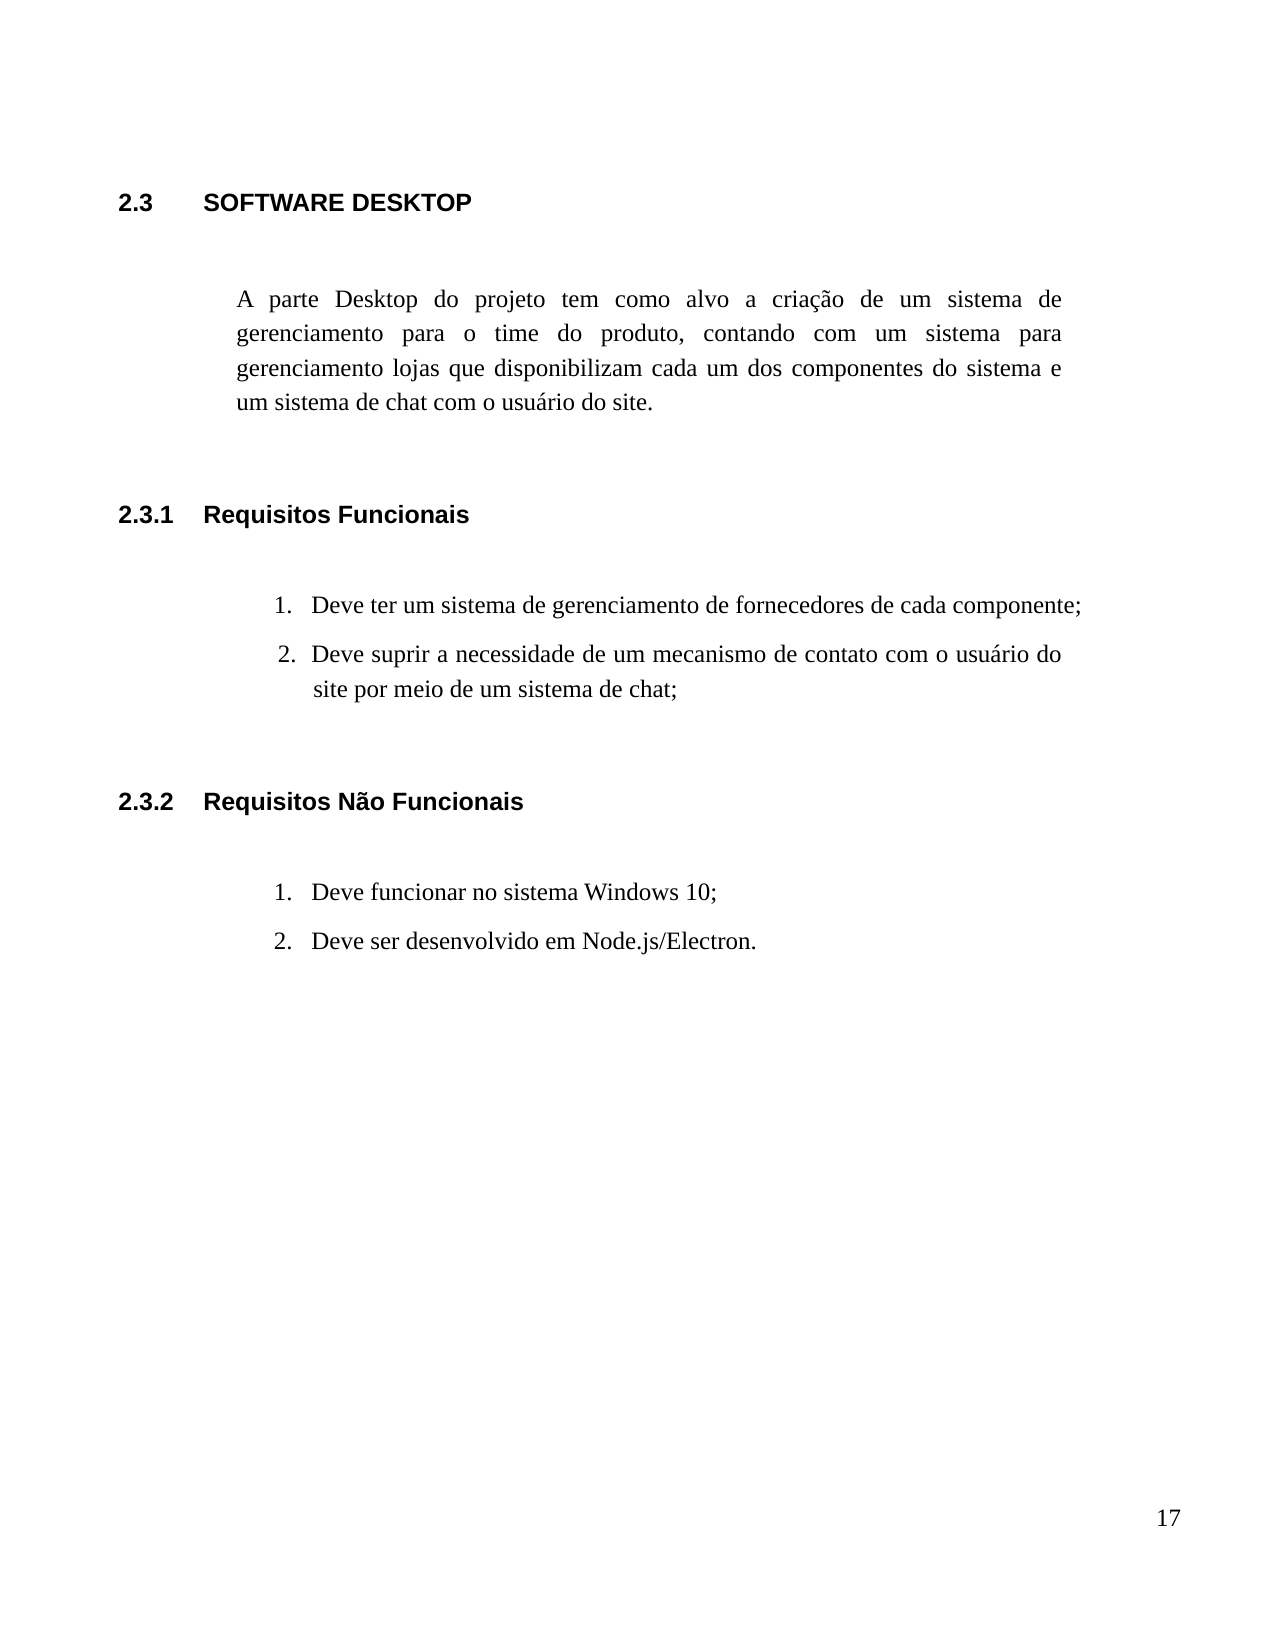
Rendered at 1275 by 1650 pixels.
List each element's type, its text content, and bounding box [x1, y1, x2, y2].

subtitle 2.3.2 Requisitos Não Funcionais [118, 787, 1181, 816]
list Deve ser desenvolvido em Node.js/Electron. [274, 926, 1181, 955]
subtitle 2.3 SOFTWARE DESKTOP [118, 188, 1181, 217]
text A parte Desktop do projeto tem como alvo a criação de um sistema de gerenciamento para o time do produto, contando com um sistema para gerenciamento lojas que disponibilizam cada um dos componentes do sistema e um sistema de chat com o usuário do site. [236, 284, 1062, 416]
list Deve suprir a necessidade de um mecanismo de contato com o usuário do site por meio de um sistema de chat; [278, 639, 1062, 703]
list Deve funcionar no sistema Windows 10; [274, 877, 1181, 906]
list Deve ter um sistema de gerenciamento de fornecedores de cada componente; [274, 591, 1181, 619]
subtitle 2.3.1 Requisitos Funcionais [118, 500, 1181, 529]
